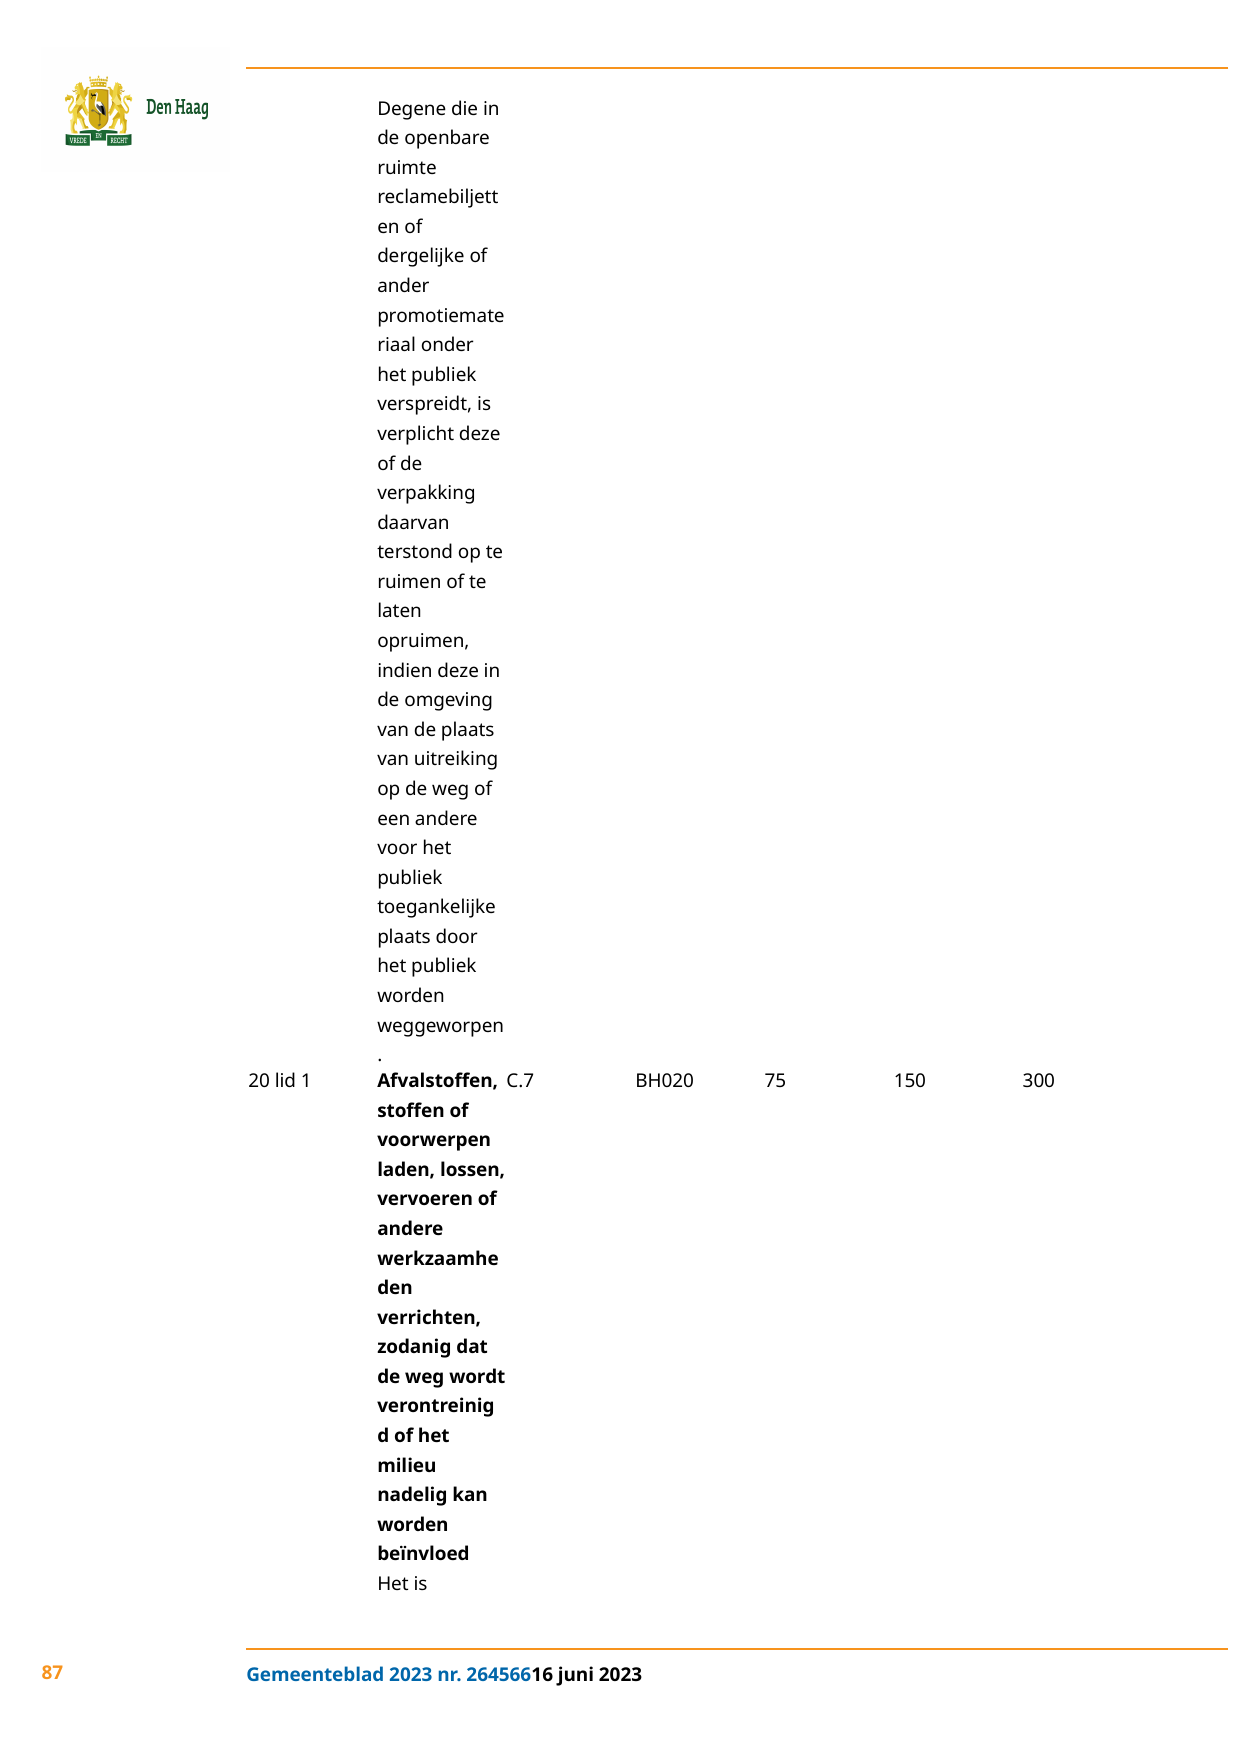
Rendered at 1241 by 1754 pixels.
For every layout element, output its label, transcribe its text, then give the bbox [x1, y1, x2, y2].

table_cell 300 [1023, 1067, 1152, 1596]
table_cell 20 lid 1 [248, 1067, 377, 1596]
table_cell Degene die in de openbare ruimte reclamebiljetten of dergelijke of ander promotiemateriaal onder het publiek verspreidt, is verplicht deze of de verpakking daarvan terstond op te ruimen of te laten opruimen, indien deze in de omgeving van de plaats van uitreiking op de weg of een andere voor het publiek toegankelijke plaats door het publiek worden weggeworpen. [377, 95, 506, 1067]
table_cell [635, 95, 764, 1067]
table_cell [764, 95, 893, 1067]
table_cell [506, 95, 635, 1067]
table_cell [248, 95, 377, 1067]
table_cell [894, 95, 1022, 1067]
picture [41, 47, 231, 172]
table_cell BH020 [635, 1067, 764, 1596]
table_cell C.7 [506, 1067, 635, 1596]
table_cell Afvalstoffen, stoffen of voorwerpen laden, lossen, vervoeren of andere werkzaamheden verrichten, zodanig dat de weg wordt verontreinigd of het milieu nadelig kan worden beïnvloed Het is [377, 1067, 506, 1596]
table_cell 75 [764, 1067, 893, 1596]
table_cell 150 [894, 1067, 1022, 1596]
table_cell [1023, 95, 1152, 1067]
